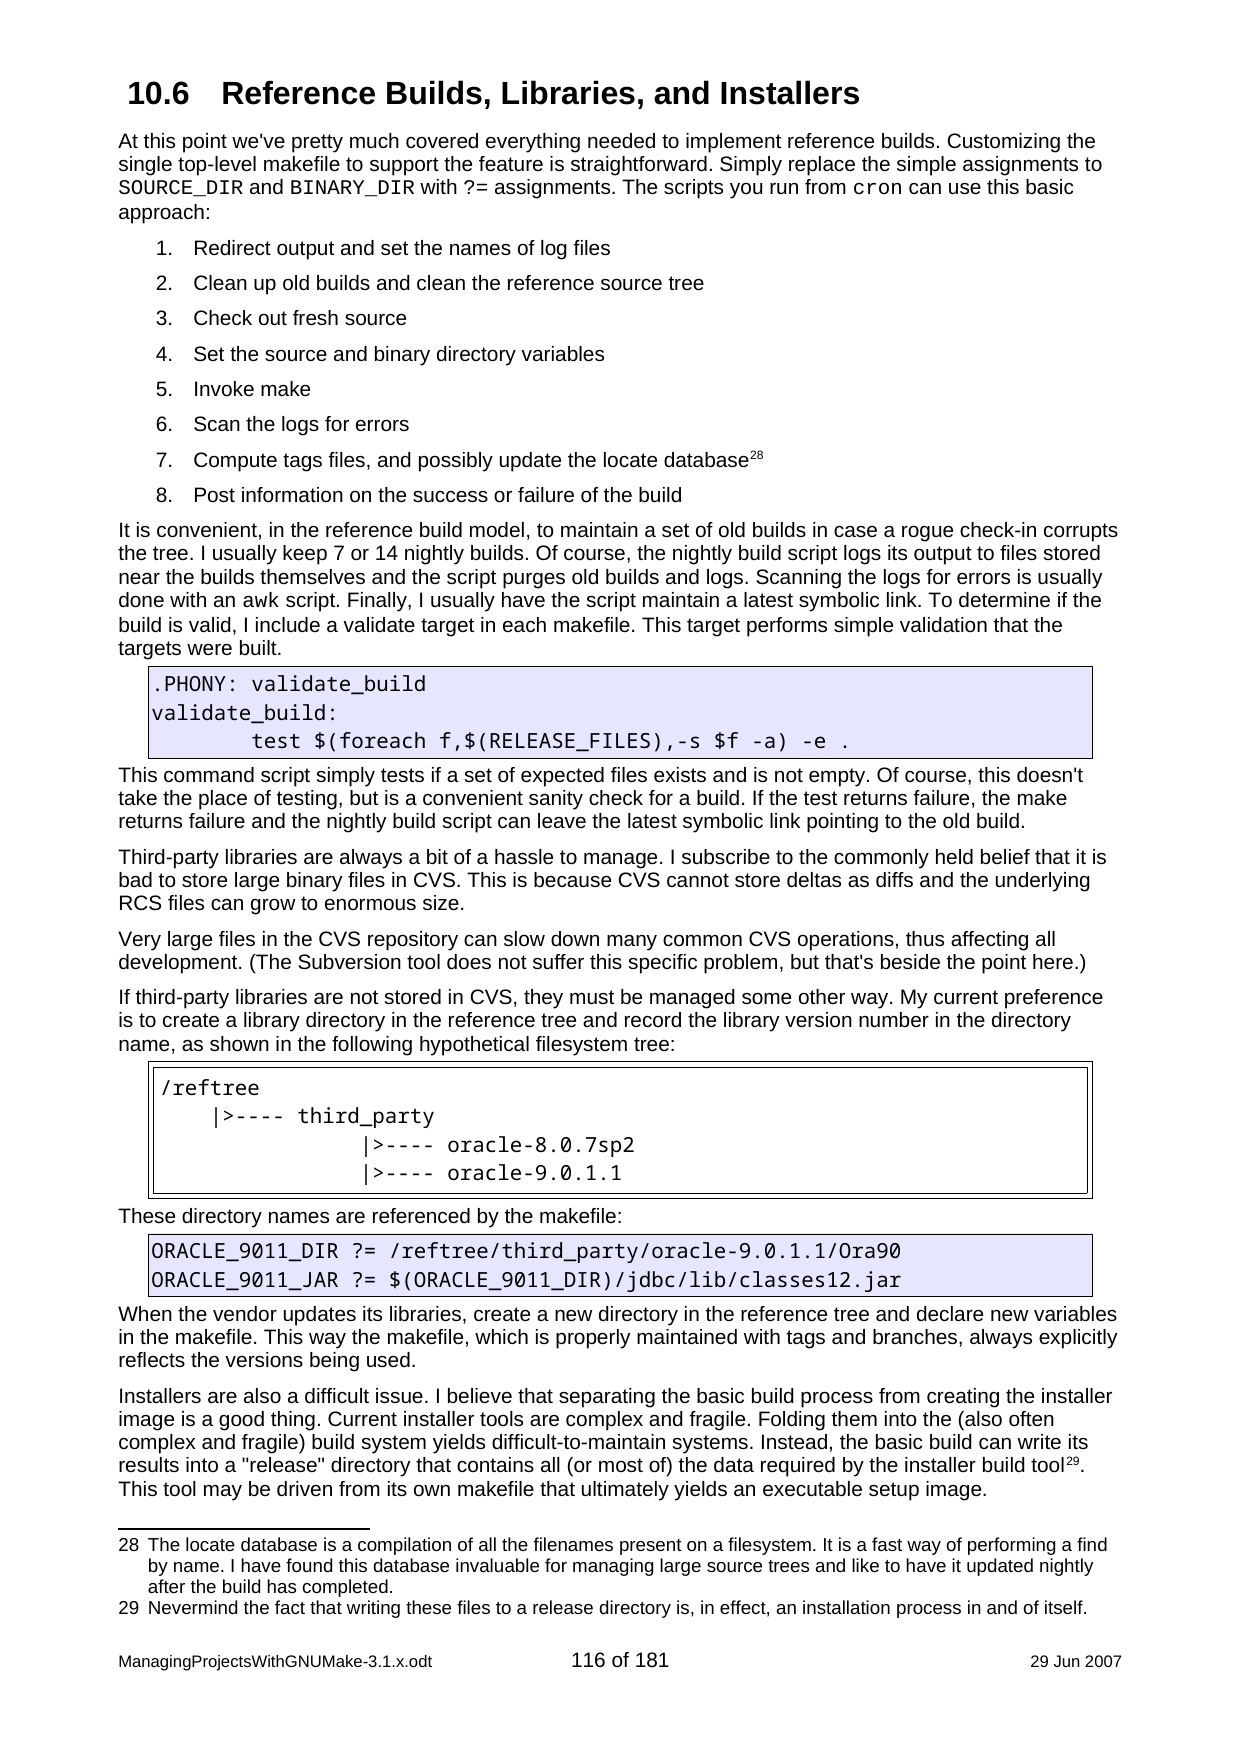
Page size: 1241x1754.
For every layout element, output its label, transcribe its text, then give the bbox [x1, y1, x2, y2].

list Redirect output and set the names of log files [156, 236, 1122, 259]
text Installers are also a difficult issue. I believe that separating the basic build process from creating the installer image is a good thing. Current installer tools are complex and fragile. Folding them into the (also often complex and fragile) build system yields difficult-to-maintain systems. Instead, the basic build can write its results into a "release" directory that contains all (or most of) the data required by the installer build tool. This tool may be driven from its own makefile that ultimately yields an executable setup image. [118, 1384, 1122, 1501]
text If third-party libraries are not stored in CVS, they must be managed some other way. My current preference is to create a library directory in the reference tree and record the library version number in the directory name, as shown in the following hypothetical filesystem tree: [118, 986, 1122, 1055]
text /reftree [149, 1062, 1092, 1090]
text These directory names are referenced by the makefile: [118, 1204, 1122, 1227]
text |>---- third_party [154, 1090, 1087, 1118]
list Clean up old builds and clean the reference source tree [156, 272, 1122, 295]
text .PHONY: validate_build [149, 667, 1092, 694]
list Invoke make [156, 377, 1122, 401]
text |>---- oracle-9.0.1.1 [149, 1147, 1092, 1198]
list The locate database is a compilation of all the filenames present on a filesystem. It is a fast way of performing a find by name. I have found this database invaluable for managing large source trees and like to have it updated nightly after the build has completed. [118, 1535, 1122, 1598]
text When the vendor updates its libraries, create a new directory in the reference tree and declare new variables in the makefile. This way the makefile, which is properly maintained with tags and branches, always explicitly reflects the versions being used. [118, 1303, 1122, 1372]
list Set the source and binary directory variables [156, 342, 1122, 365]
text validate_build: [149, 694, 1092, 723]
text |>---- oracle-8.0.7sp2 [154, 1118, 1087, 1147]
text Third-party libraries are always a bit of a hassle to manage. I subscribe to the commonly held belief that it is bad to store large binary files in CVS. This is because CVS cannot store deltas as diffs and the underlying RCS files can grow to enormous size. [118, 845, 1122, 915]
text It is convenient, in the reference build model, to maintain a set of old builds in case a rogue check-in corrupts the tree. I usually keep 7 or 14 nightly builds. Of course, the nightly build script logs its output to files stored near the builds themselves and the script purges old builds and logs. Scanning the logs for errors is usually done with an awk script. Finally, I usually have the script maintain a latest symbolic link. To determine if the build is valid, I include a validate target in each makefile. This target performs simple validation that the targets were built. [118, 519, 1122, 660]
text test $(foreach f,$(RELEASE_FILES),-s $f -a) -e . [149, 723, 1092, 758]
text At this point we've pretty much covered everything needed to implement reference builds. Customizing the single top-level makefile to support the feature is straightforward. Simply replace the simple assignments to SOURCE_DIR and BINARY_DIR with ?= assignments. The scripts you run from cron can use this basic approach: [118, 129, 1122, 224]
text ORACLE_9011_JAR ?= $(ORACLE_9011_DIR)/jdbc/lib/classes12.jar [149, 1262, 1092, 1296]
text This command script simply tests if a set of expected files exists and is not empty. Of course, this doesn't take the place of testing, but is a convenient sanity check for a build. If the test returns failure, the make returns failure and the nightly build script can leave the latest symbolic link pointing to the old build. [118, 764, 1122, 833]
text ORACLE_9011_DIR ?= /reftree/third_party/oracle-9.0.1.1/Ora90 [149, 1235, 1092, 1262]
subtitle Reference Builds, Libraries, and Installers [118, 75, 1122, 111]
list Check out fresh source [156, 307, 1122, 330]
list Compute tags files, and possibly update the locate database [156, 448, 1122, 471]
list Scan the logs for errors [156, 413, 1122, 436]
text Very large files in the CVS repository can slow down many common CVS operations, thus affecting all development. (The Subversion tool does not suffer this specific problem, but that's beside the point here.) [118, 927, 1122, 974]
text Nevermind the fact that writing these files to a release directory is, in effect, an installation process in and of itself. [118, 1598, 1122, 1618]
list Post information on the success or failure of the build [156, 483, 1122, 507]
